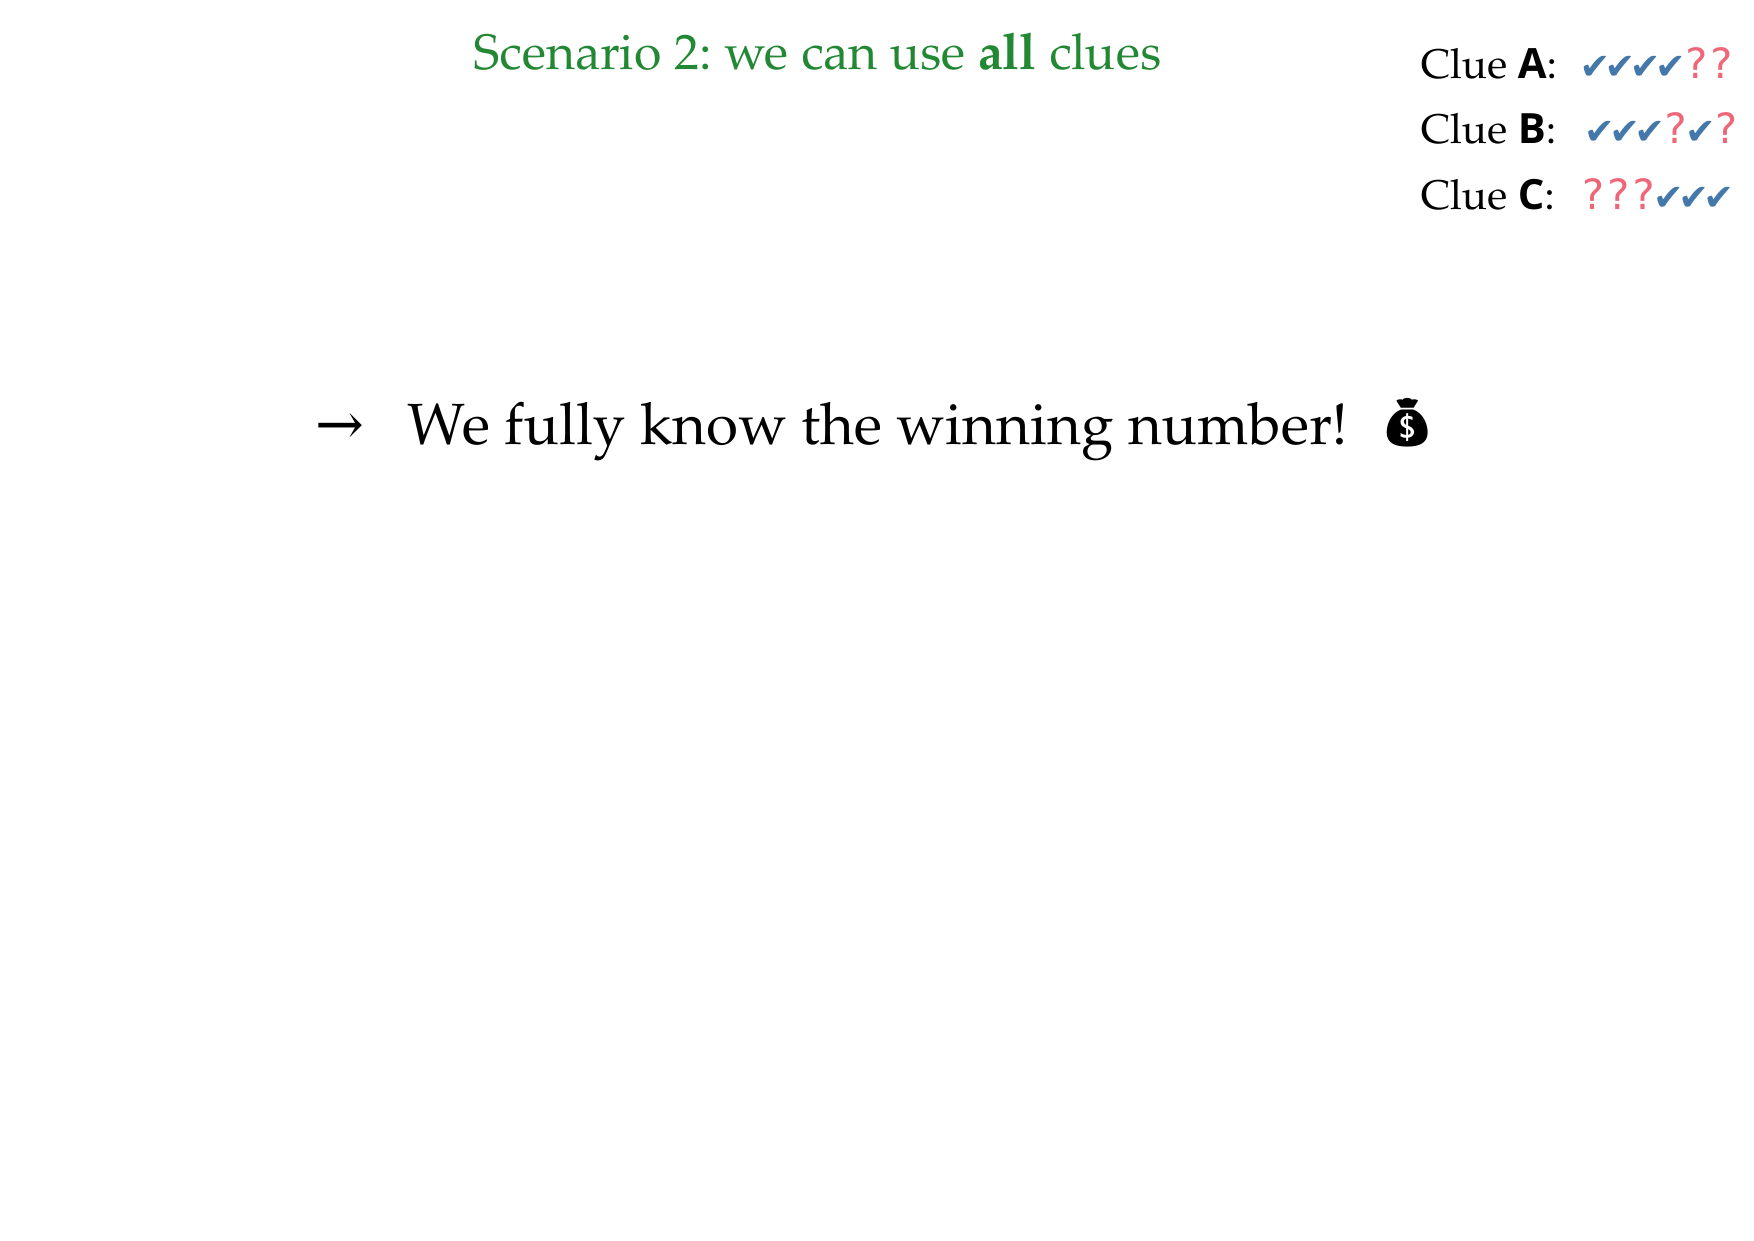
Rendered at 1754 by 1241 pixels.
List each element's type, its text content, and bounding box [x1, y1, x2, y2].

text_box Clue A: ✔✔✔✔?? Clue B: ✔✔✔?✔? Clue C: ???✔✔✔ [1405, 17, 1751, 207]
text_box Scenario 2: we can use all clues [458, 25, 1177, 92]
text_box → We fully know the winning number! 💰 [301, 374, 1453, 469]
